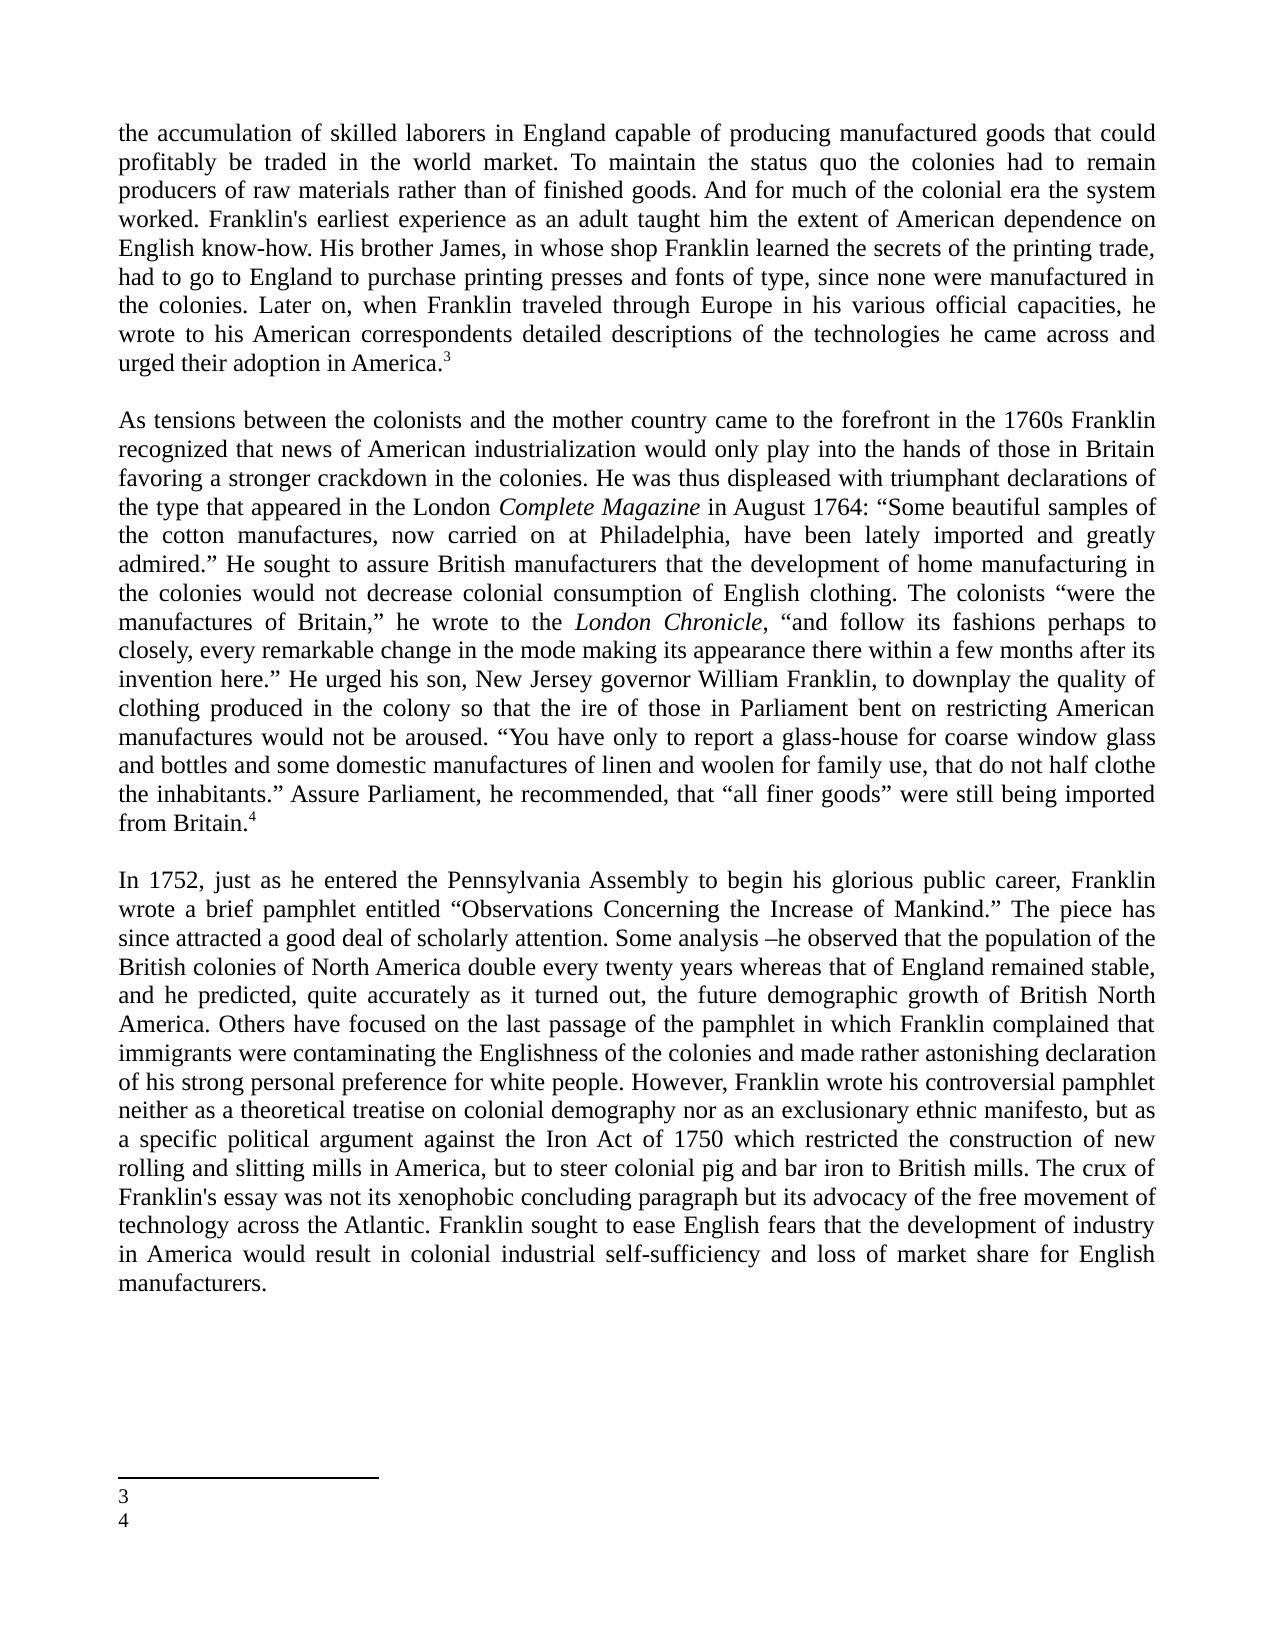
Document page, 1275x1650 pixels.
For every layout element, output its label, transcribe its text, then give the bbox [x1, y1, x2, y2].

text In 1752, just as he entered the Pennsylvania Assembly to begin his glorious public career, Franklin wrote a brief pamphlet entitled “Observations Concerning the Increase of Mankind.” The piece has since attracted a good deal of scholarly attention. Some analysis –he observed that the population of the British colonies of North America double every twenty years whereas that of England remained stable, and he predicted, quite accurately as it turned out, the future demographic growth of British North America. Others have focused on the last passage of the pamphlet in which Franklin complained that immigrants were contaminating the Englishness of the colonies and made rather astonishing declaration of his strong personal preference for white people. However, Franklin wrote his controversial pamphlet neither as a theoretical treatise on colonial demography nor as an exclusionary ethnic manifesto, but as a specific political argument against the Iron Act of 1750 which restricted the construction of new rolling and slitting mills in America, but to steer colonial pig and bar iron to British mills. The crux of Franklin's essay was not its xenophobic concluding paragraph but its advocacy of the free movement of technology across the Atlantic. Franklin sought to ease English fears that the development of industry in America would result in colonial industrial self-sufficiency and loss of market share for English manufacturers. [118, 866, 1157, 1297]
text As tensions between the colonists and the mother country came to the forefront in the 1760s Franklin recognized that news of American industrialization would only play into the hands of those in Britain favoring a stronger crackdown in the colonies. He was thus displeased with triumphant declarations of the type that appeared in the London Complete Magazine in August 1764: “Some beautiful samples of the cotton manufactures, now carried on at Philadelphia, have been lately imported and greatly admired.” He sought to assure British manufacturers that the development of home manufacturing in the colonies would not decrease colonial consumption of English clothing. The colonists “were the manufactures of Britain,” he wrote to the London Chronicle, “and follow its fashions perhaps to closely, every remarkable change in the mode making its appearance there within a few months after its invention here.” He urged his son, New Jersey governor William Franklin, to downplay the quality of clothing produced in the colony so that the ire of those in Parliament bent on restricting American manufactures would not be aroused. “You have only to report a glass-house for coarse window glass and bottles and some domestic manufactures of linen and woolen for family use, that do not half clothe the inhabitants.” Assure Parliament, he recommended, that “all finer goods” were still being imported from Britain. [118, 406, 1157, 837]
text the accumulation of skilled laborers in England capable of producing manufactured goods that could profitably be traded in the world market. To maintain the status quo the colonies had to remain producers of raw materials rather than of finished goods. And for much of the colonial era the system worked. Franklin's earliest experience as an adult taught him the extent of American dependence on English know-how. His brother James, in whose shop Franklin learned the secrets of the printing trade, had to go to England to purchase printing presses and fonts of type, since none were manufactured in the colonies. Later on, when Franklin traveled through Europe in his various official capacities, he wrote to his American correspondents detailed descriptions of the technologies he came across and urged their adoption in America. [118, 118, 1157, 377]
